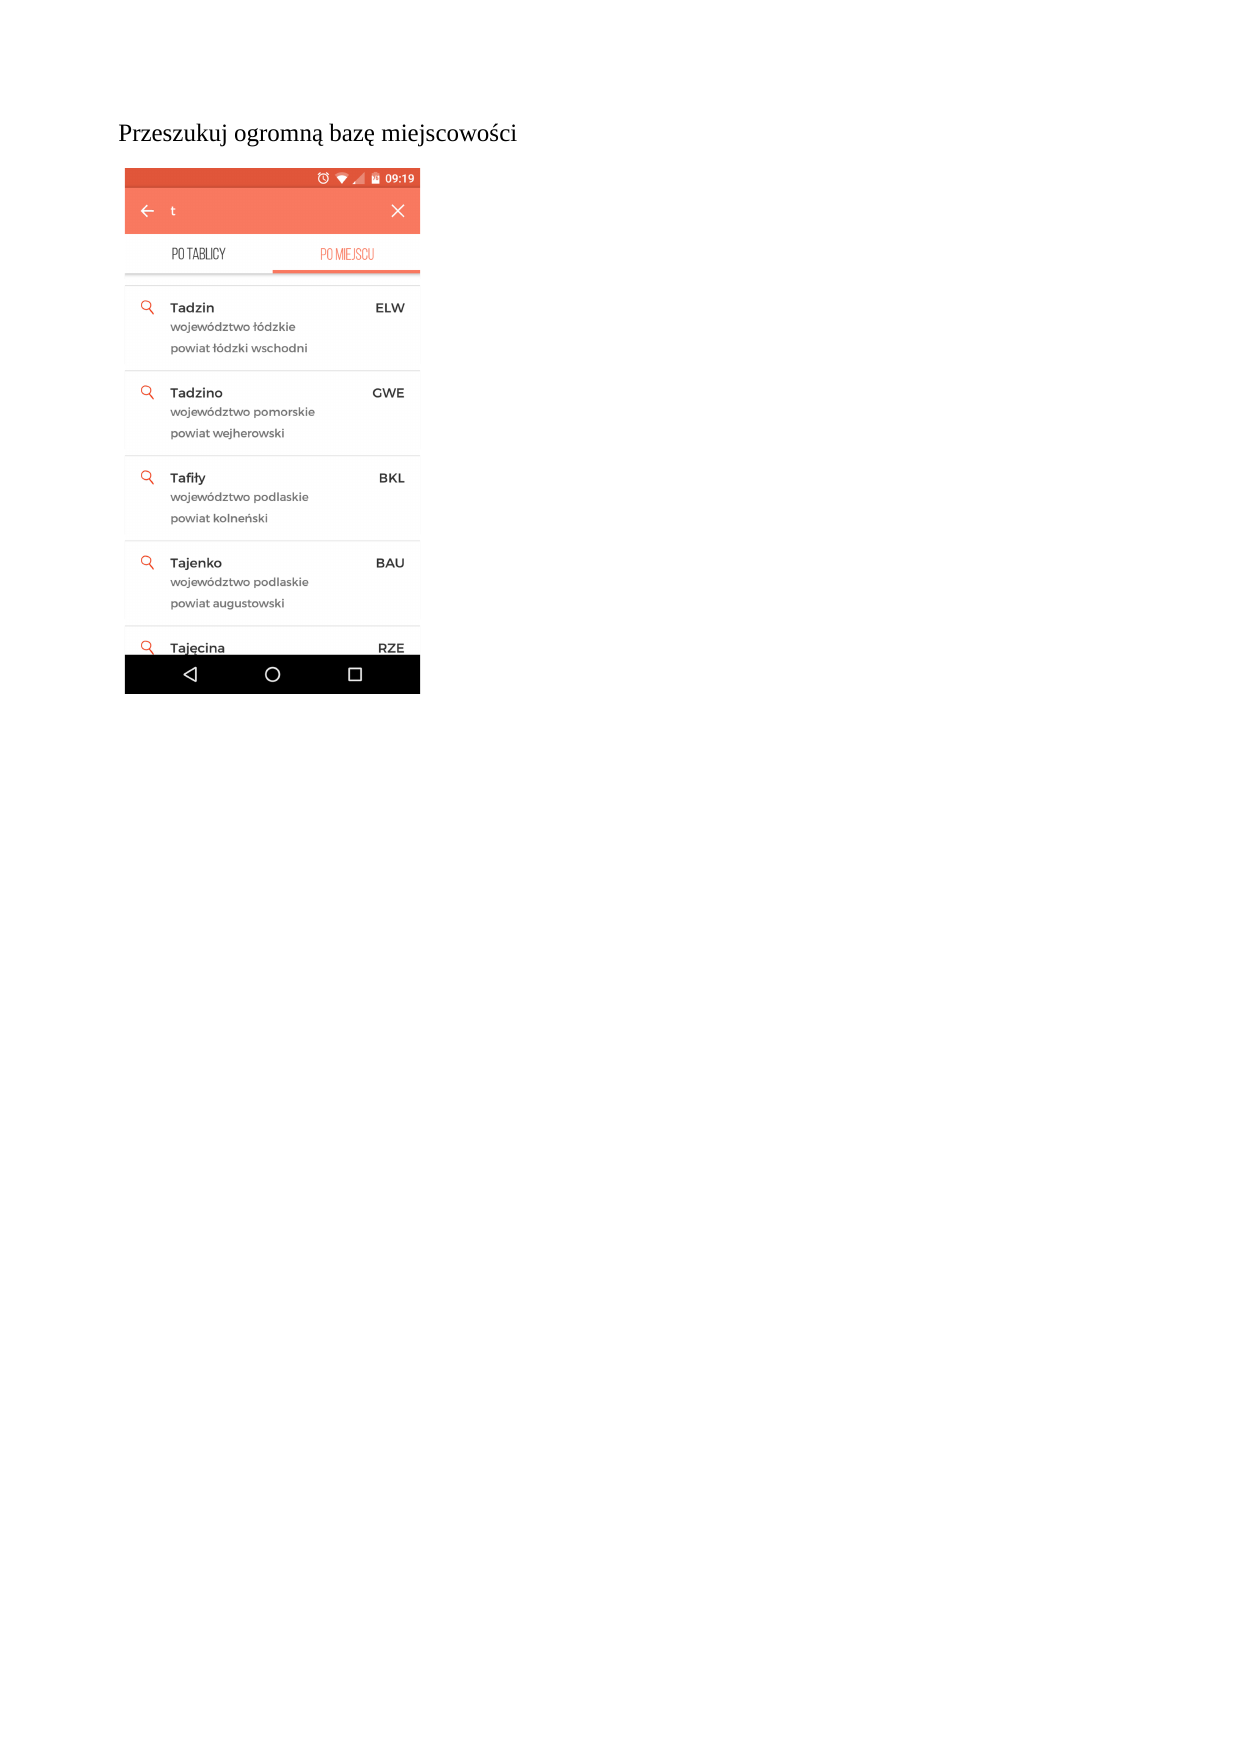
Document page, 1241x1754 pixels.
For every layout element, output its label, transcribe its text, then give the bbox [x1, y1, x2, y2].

picture [124, 168, 421, 694]
text Przeszukuj ogromną bazę miejscowości [118, 118, 1122, 147]
